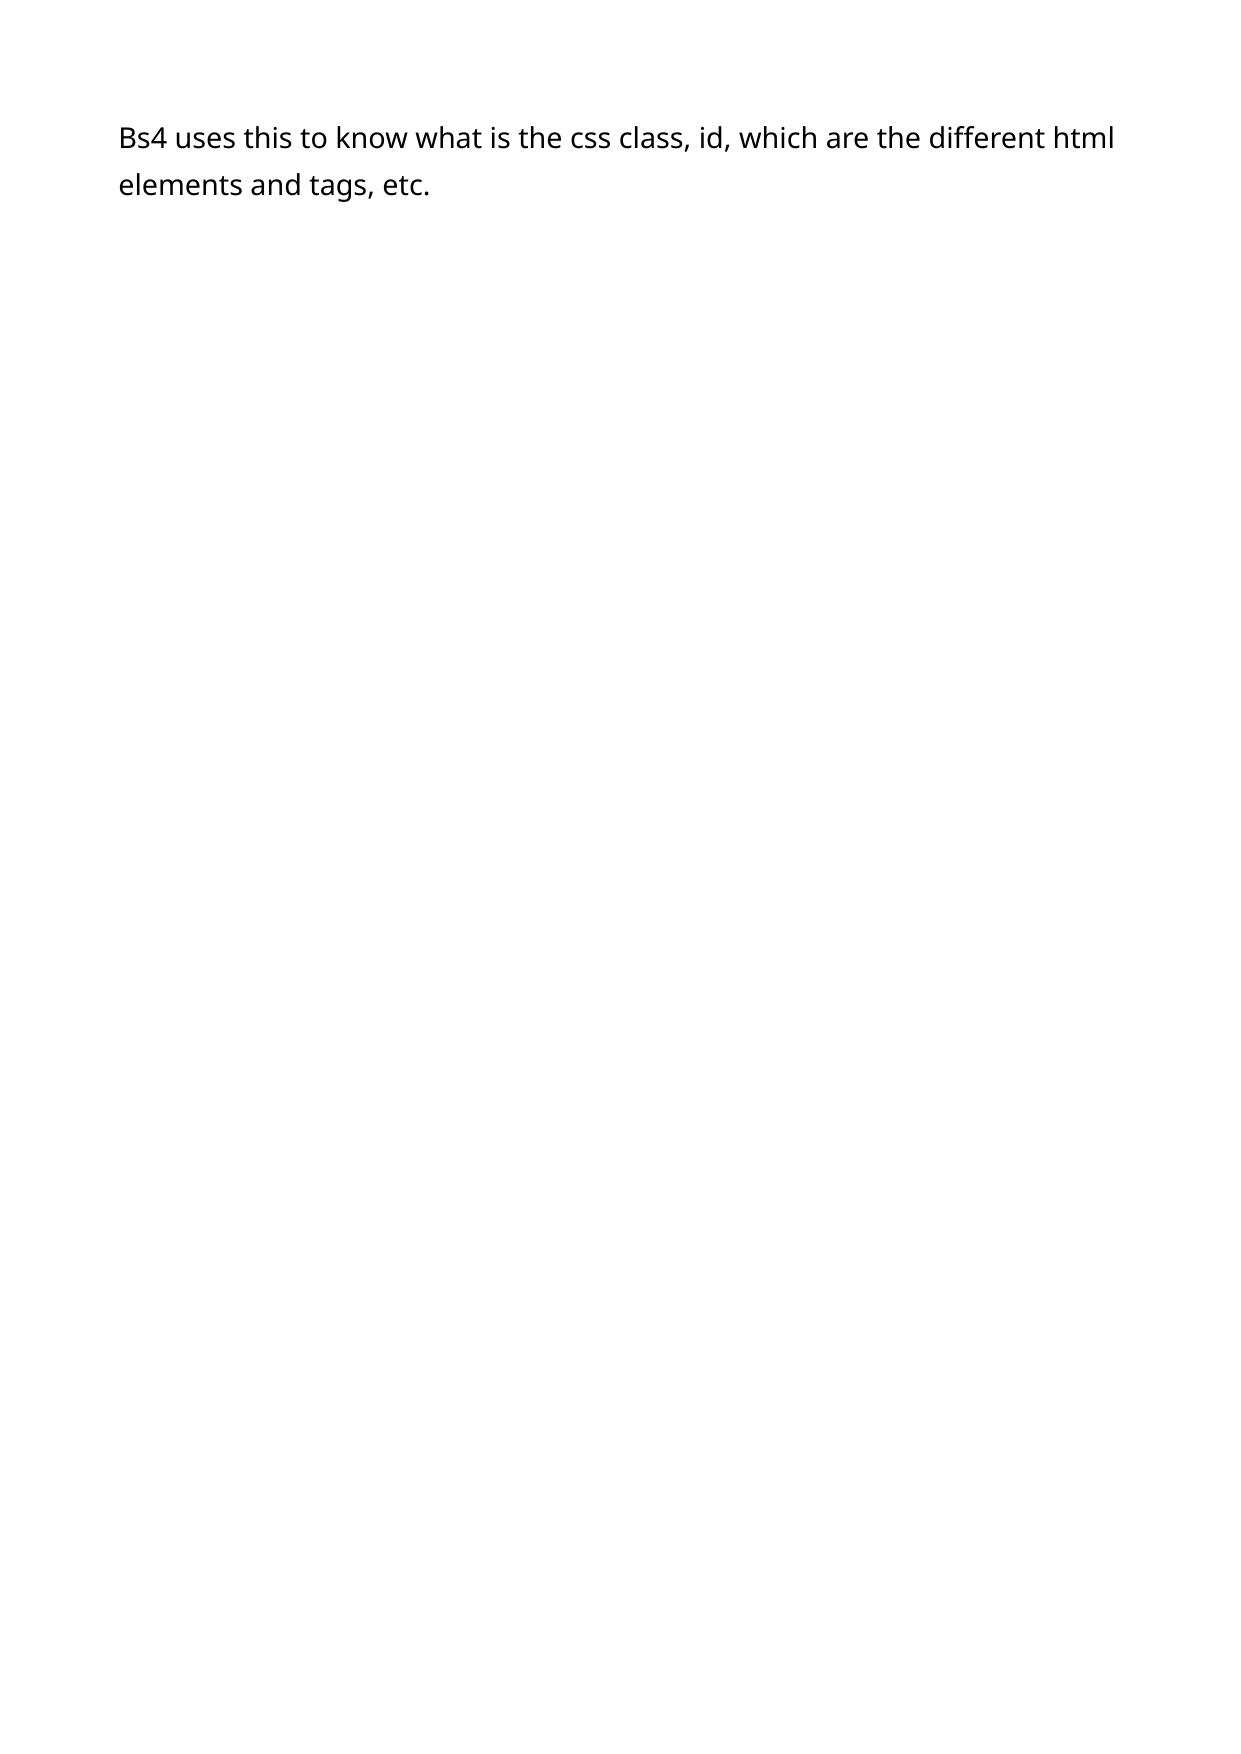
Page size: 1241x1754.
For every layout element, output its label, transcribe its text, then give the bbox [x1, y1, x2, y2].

text Bs4 uses this to know what is the css class, id, which are the different html elements and tags, etc. [118, 118, 1122, 204]
